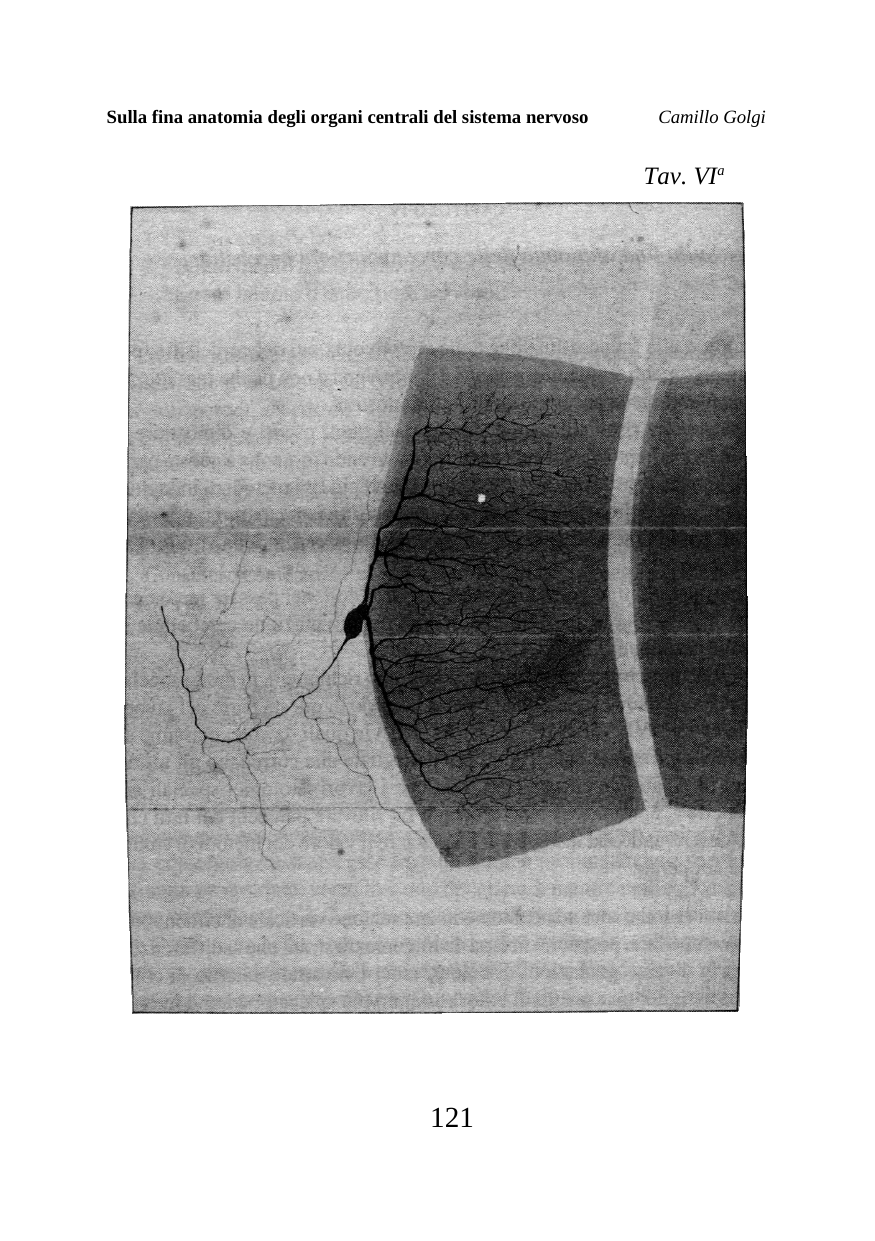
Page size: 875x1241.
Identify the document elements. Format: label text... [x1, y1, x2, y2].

picture [123, 199, 751, 1016]
table_header Tav. VIa [95, 161, 778, 1025]
